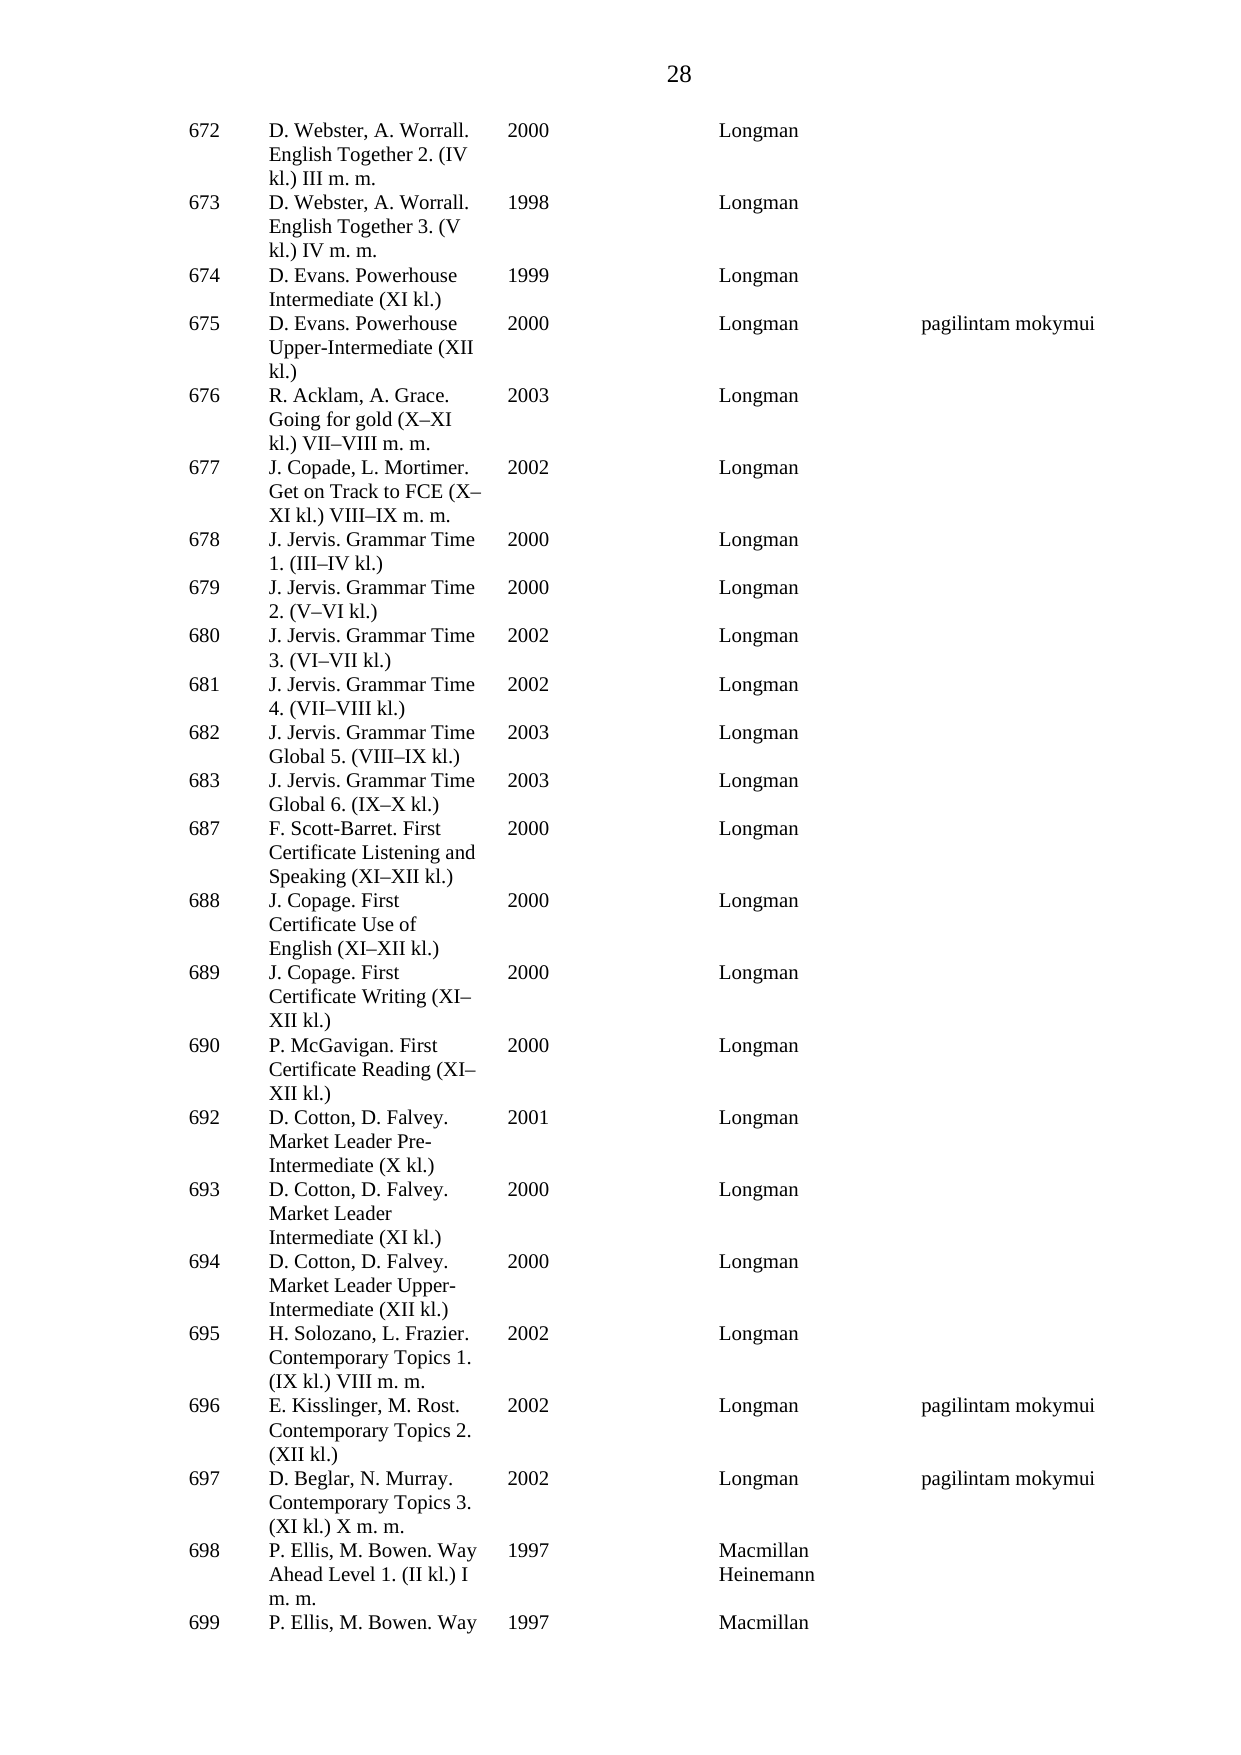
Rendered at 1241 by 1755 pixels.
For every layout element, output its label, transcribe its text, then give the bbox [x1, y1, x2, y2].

table_cell 2002 [496, 455, 594, 527]
table_cell 689 [177, 960, 257, 1032]
table_cell 2002 [496, 1394, 594, 1466]
table_cell Longman [708, 672, 910, 720]
table_cell 675 [177, 311, 257, 383]
table_cell Longman [708, 768, 910, 816]
table_cell 1999 [496, 263, 594, 311]
table_cell 2000 [496, 575, 594, 623]
table_cell [910, 1033, 1181, 1105]
table_cell 2002 [496, 1466, 594, 1538]
table_cell 2000 [496, 960, 594, 1032]
table_cell J. Jervis. Grammar Time 2. (V–VI kl.) [257, 575, 496, 623]
table_cell Longman [708, 1466, 910, 1538]
table_cell J. Jervis. Grammar Time 4. (VII–VIII kl.) [257, 672, 496, 720]
table_cell D. Evans. Powerhouse Upper-Intermediate (XII kl.) [257, 311, 496, 383]
table_cell D. Cotton, D. Falvey. Market Leader Upper-Intermediate (XII kl.) [257, 1249, 496, 1321]
table_cell [594, 960, 707, 1032]
table_cell [910, 527, 1181, 575]
table_cell [594, 190, 707, 262]
table_cell [910, 720, 1181, 768]
table_cell [594, 575, 707, 623]
table_cell J. Jervis. Grammar Time Global 5. (VIII–IX kl.) [257, 720, 496, 768]
table_cell 2003 [496, 383, 594, 455]
table_cell [594, 1394, 707, 1466]
table_cell 698 [177, 1538, 257, 1610]
table_cell 699 [177, 1610, 257, 1634]
table_cell 2001 [496, 1105, 594, 1177]
table_cell D. Beglar, N. Murray. Contemporary Topics 3. (XI kl.) X m. m. [257, 1466, 496, 1538]
table_cell 2000 [496, 1177, 594, 1249]
table_cell Longman [708, 624, 910, 672]
table_cell Longman [708, 960, 910, 1032]
table_cell P. Ellis, M. Bowen. Way Ahead Level 1. (II kl.) I m. m. [257, 1538, 496, 1610]
table_cell 2002 [496, 672, 594, 720]
table_cell 680 [177, 624, 257, 672]
table_cell [910, 624, 1181, 672]
table_cell 681 [177, 672, 257, 720]
table_cell [594, 311, 707, 383]
table_cell [910, 1321, 1181, 1393]
table_cell [910, 1249, 1181, 1321]
table_cell D. Evans. Powerhouse Intermediate (XI kl.) [257, 263, 496, 311]
table_cell [910, 1610, 1181, 1634]
table_cell Longman [708, 118, 910, 190]
table_cell D. Webster, A. Worrall. English Together 2. (IV kl.) III m. m. [257, 118, 496, 190]
table_cell Longman [708, 1394, 910, 1466]
table_cell 1998 [496, 190, 594, 262]
table_cell pagilintam mokymui [910, 1394, 1181, 1466]
table_cell D. Cotton, D. Falvey. Market Leader Pre-Intermediate (X kl.) [257, 1105, 496, 1177]
table_cell P. Ellis, M. Bowen. Way [257, 1610, 496, 1634]
table_cell 687 [177, 816, 257, 888]
table_cell [594, 1033, 707, 1105]
table_cell 1997 [496, 1610, 594, 1634]
table_cell J. Jervis. Grammar Time Global 6. (IX–X kl.) [257, 768, 496, 816]
table_cell 672 [177, 118, 257, 190]
table_cell R. Acklam, A. Grace. Going for gold (X–XI kl.) VII–VIII m. m. [257, 383, 496, 455]
table_cell [594, 1466, 707, 1538]
table_cell [594, 455, 707, 527]
table_cell pagilintam mokymui [910, 311, 1181, 383]
table_cell 695 [177, 1321, 257, 1393]
table_cell 694 [177, 1249, 257, 1321]
table_cell 2000 [496, 527, 594, 575]
table_cell Longman [708, 190, 910, 262]
table_cell Longman [708, 1033, 910, 1105]
table_cell [910, 672, 1181, 720]
table_cell H. Solozano, L. Frazier. Contemporary Topics 1. (IX kl.) VIII m. m. [257, 1321, 496, 1393]
table_cell [594, 527, 707, 575]
table_cell Longman [708, 720, 910, 768]
table_cell 2002 [496, 624, 594, 672]
table_cell [910, 960, 1181, 1032]
table_cell [594, 118, 707, 190]
table_cell 2000 [496, 816, 594, 888]
table_cell 688 [177, 888, 257, 960]
table_cell 677 [177, 455, 257, 527]
table_cell [594, 624, 707, 672]
table_cell 673 [177, 190, 257, 262]
table_cell J. Copade, L. Mortimer. Get on Track to FCE (X–XI kl.) VIII–IX m. m. [257, 455, 496, 527]
table_cell pagilintam mokymui [910, 1466, 1181, 1538]
table_cell [594, 383, 707, 455]
table_cell [594, 816, 707, 888]
table_cell [910, 1105, 1181, 1177]
table_cell [910, 816, 1181, 888]
table_cell Macmillan Heinemann [708, 1538, 910, 1610]
table_cell [594, 1249, 707, 1321]
table_cell D. Webster, A. Worrall. English Together 3. (V kl.) IV m. m. [257, 190, 496, 262]
table_cell [594, 1105, 707, 1177]
table_cell 2003 [496, 720, 594, 768]
table_cell 674 [177, 263, 257, 311]
table_cell [594, 672, 707, 720]
table_cell [910, 768, 1181, 816]
table_cell Longman [708, 527, 910, 575]
table_cell [594, 768, 707, 816]
table_cell F. Scott-Barret. First Certificate Listening and Speaking (XI–XII kl.) [257, 816, 496, 888]
table_cell Longman [708, 311, 910, 383]
table_cell 2000 [496, 311, 594, 383]
table_cell [594, 888, 707, 960]
table_cell J. Jervis. Grammar Time 1. (III–IV kl.) [257, 527, 496, 575]
table_cell 697 [177, 1466, 257, 1538]
table_cell [910, 888, 1181, 960]
table_cell 690 [177, 1033, 257, 1105]
table_cell 678 [177, 527, 257, 575]
table_cell Longman [708, 263, 910, 311]
table_cell P. McGavigan. First Certificate Reading (XI–XII kl.) [257, 1033, 496, 1105]
table_cell [910, 190, 1181, 262]
table_cell J. Copage. First Certificate Writing (XI–XII kl.) [257, 960, 496, 1032]
table_cell 2003 [496, 768, 594, 816]
table_cell [594, 1538, 707, 1610]
table_cell [594, 720, 707, 768]
table_cell E. Kisslinger, M. Rost. Contemporary Topics 2. (XII kl.) [257, 1394, 496, 1466]
table_cell [910, 263, 1181, 311]
table_cell 692 [177, 1105, 257, 1177]
table_cell 2000 [496, 1249, 594, 1321]
table_cell [910, 383, 1181, 455]
table_cell Longman [708, 455, 910, 527]
table_cell [910, 455, 1181, 527]
table_cell 683 [177, 768, 257, 816]
table_cell Macmillan [708, 1610, 910, 1634]
table_cell 2002 [496, 1321, 594, 1393]
table_cell 679 [177, 575, 257, 623]
table_cell J. Copage. First Certificate Use of English (XI–XII kl.) [257, 888, 496, 960]
table_cell [594, 263, 707, 311]
table_cell [594, 1610, 707, 1634]
table_cell Longman [708, 575, 910, 623]
table_cell 2000 [496, 888, 594, 960]
table_cell 1997 [496, 1538, 594, 1610]
table_cell 2000 [496, 1033, 594, 1105]
table_cell 2000 [496, 118, 594, 190]
table_cell [910, 1538, 1181, 1610]
table_cell Longman [708, 1249, 910, 1321]
table_cell Longman [708, 816, 910, 888]
table_cell D. Cotton, D. Falvey. Market Leader Intermediate (XI kl.) [257, 1177, 496, 1249]
table_cell Longman [708, 1105, 910, 1177]
table_cell 676 [177, 383, 257, 455]
table_cell [594, 1321, 707, 1393]
table_cell 682 [177, 720, 257, 768]
table_cell [594, 1177, 707, 1249]
table_cell Longman [708, 383, 910, 455]
table_cell Longman [708, 1177, 910, 1249]
table_cell Longman [708, 1321, 910, 1393]
table_cell [910, 118, 1181, 190]
table_cell J. Jervis. Grammar Time 3. (VI–VII kl.) [257, 624, 496, 672]
table_cell 693 [177, 1177, 257, 1249]
table_cell 696 [177, 1394, 257, 1466]
table_cell [910, 575, 1181, 623]
table_cell Longman [708, 888, 910, 960]
table_cell [910, 1177, 1181, 1249]
